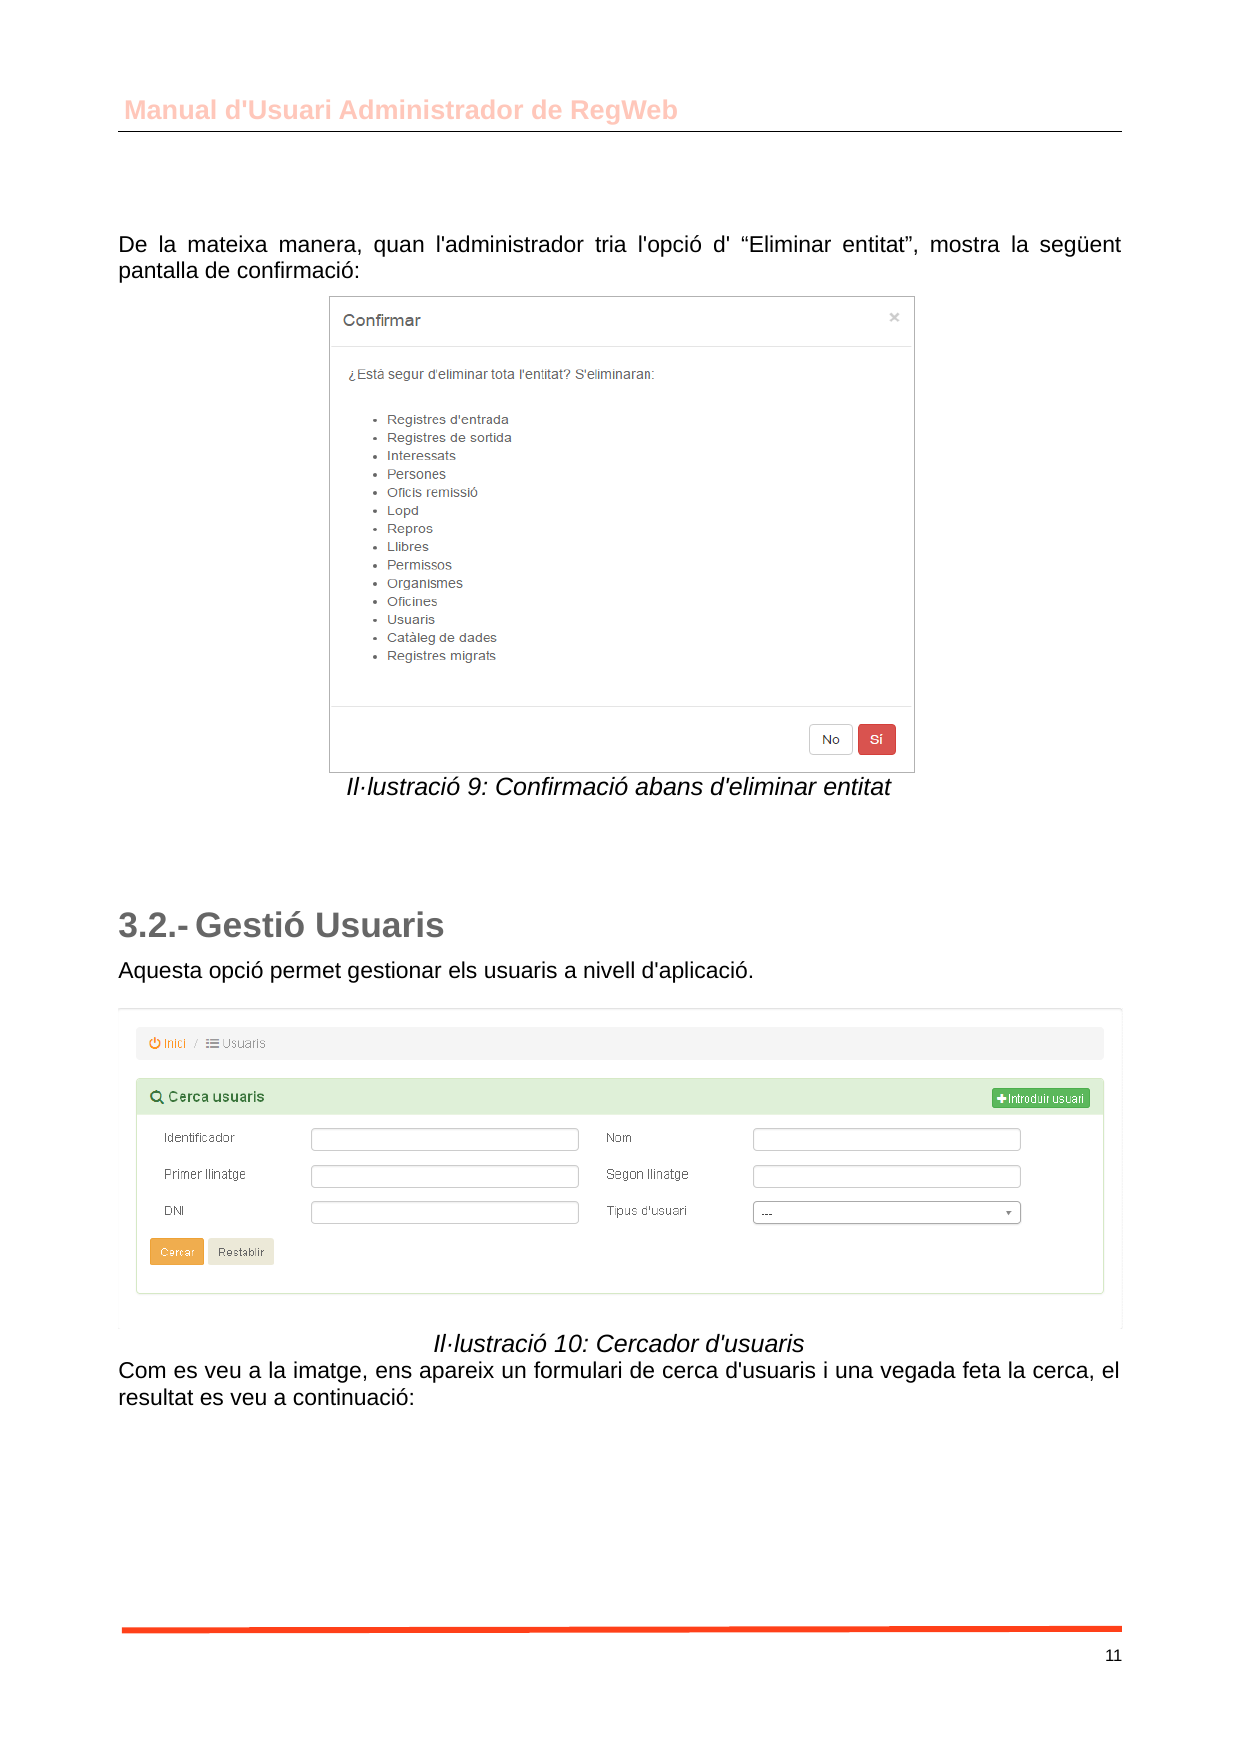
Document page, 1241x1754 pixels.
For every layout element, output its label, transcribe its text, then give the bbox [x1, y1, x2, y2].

subtitle Gestió Usuaris [118, 904, 1122, 944]
text Il·lustració 9: Confirmació abans d'eliminar entitat [118, 770, 1122, 801]
text Com es veu a la imatge, ens apareix un formulari de cerca d'usuaris i una vegada feta la cerca, el resultat es veu a continuació: [118, 1357, 1122, 1410]
picture [331, 299, 912, 770]
picture [118, 1008, 1123, 1329]
text Il·lustració 10: Cercador d'usuaris [118, 1329, 1122, 1357]
text De la mateixa manera, quan l'administrador tria l'opció d' “Eliminar entitat”, mostra la següent pantalla de confirmació: [118, 231, 1122, 284]
text Aquesta opció permet gestionar els usuaris a nivell d'aplicació. [118, 957, 1122, 983]
